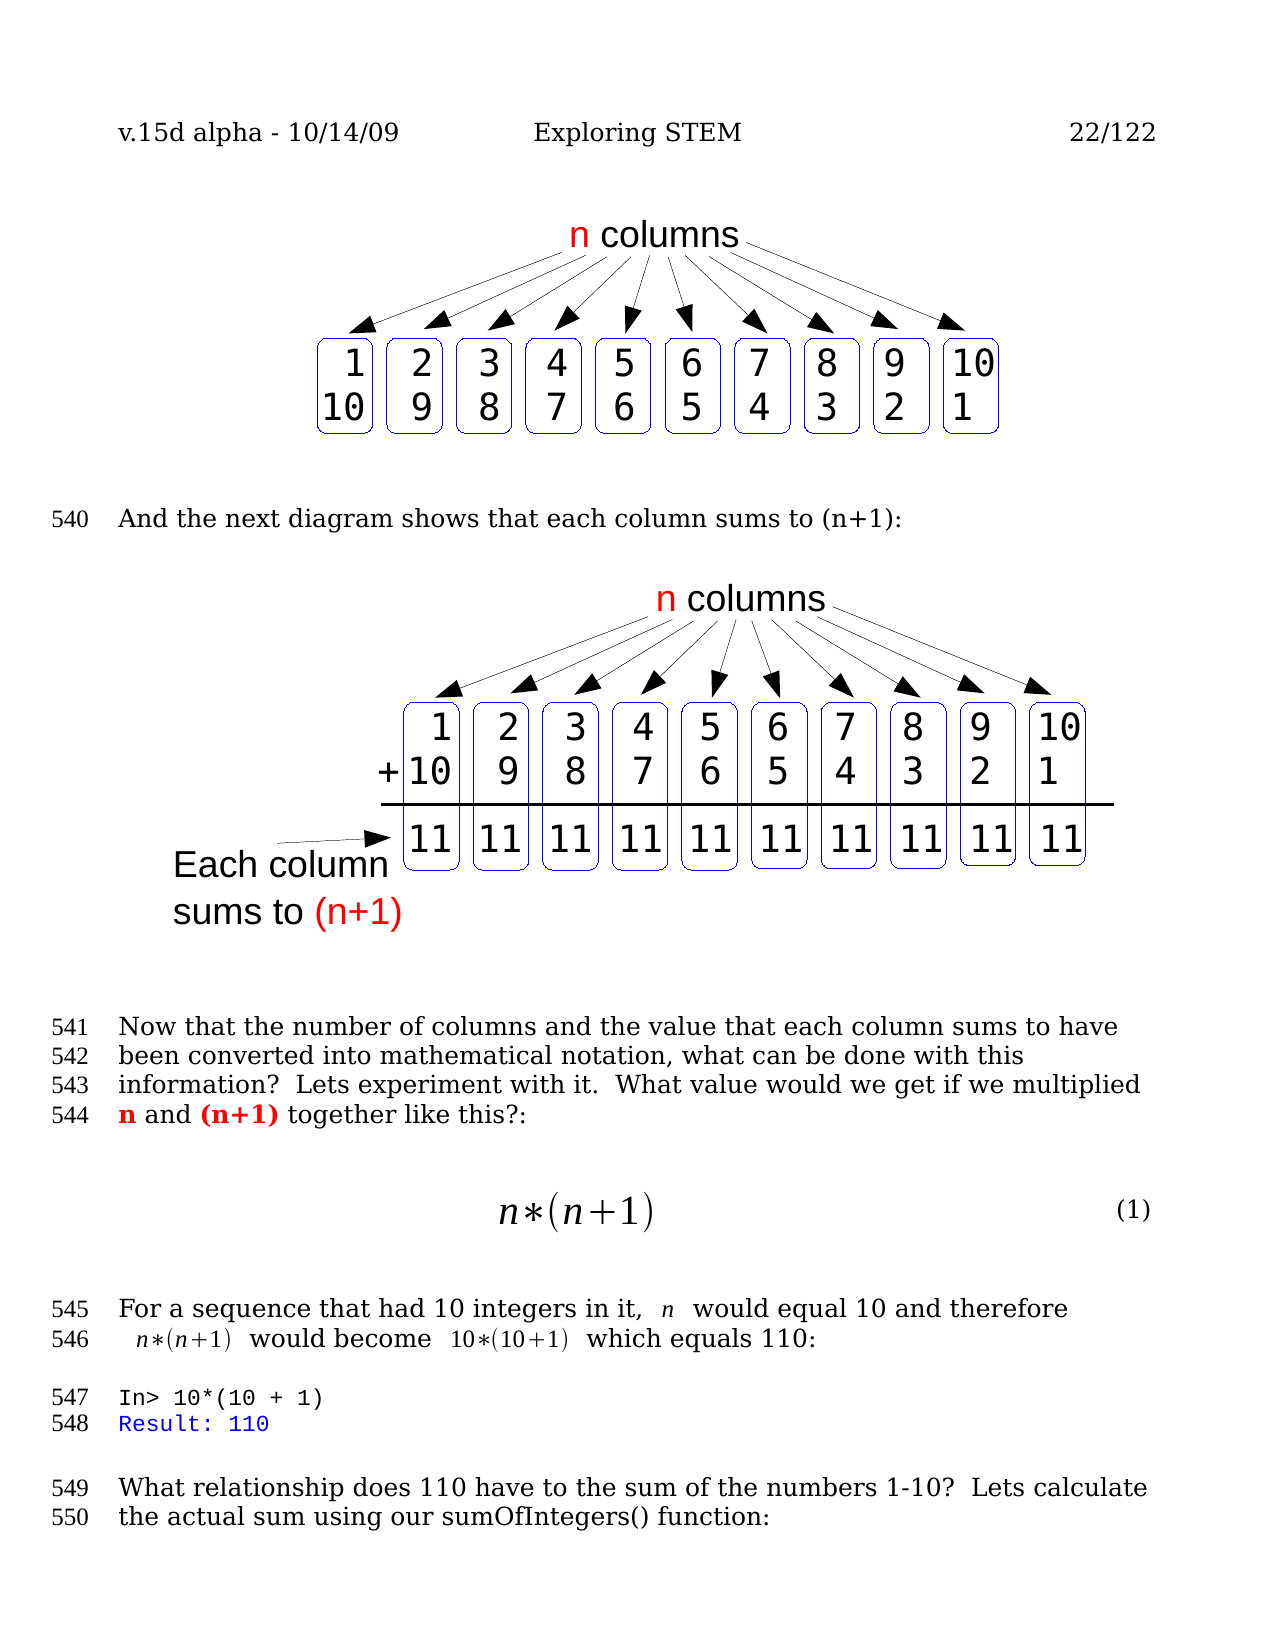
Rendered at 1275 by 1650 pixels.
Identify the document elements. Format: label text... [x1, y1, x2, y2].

text Result: 110 [118, 1412, 1157, 1438]
table_header [118, 1180, 1041, 1241]
text Now that the number of columns and the value that each column sums to have been converted into mathematical notation, what can be done with this information? Lets experiment with it. What value would we get if we multiplied n and (n+1) together like this?: [118, 1012, 1157, 1129]
text And the next diagram shows that each column sums to (n+1): [118, 504, 1157, 533]
text What relationship does 110 have to the sum of the numbers 1-10? Lets calculate the actual sum using our sumOfIntegers() function: [118, 1473, 1157, 1531]
table_header (1) [1041, 1180, 1157, 1241]
text In> 10*(10 + 1) [118, 1386, 1157, 1412]
text For a sequence that had 10 integers in it,would equal 10 and thereforewould becomewhich equals 110: [118, 1294, 1157, 1354]
